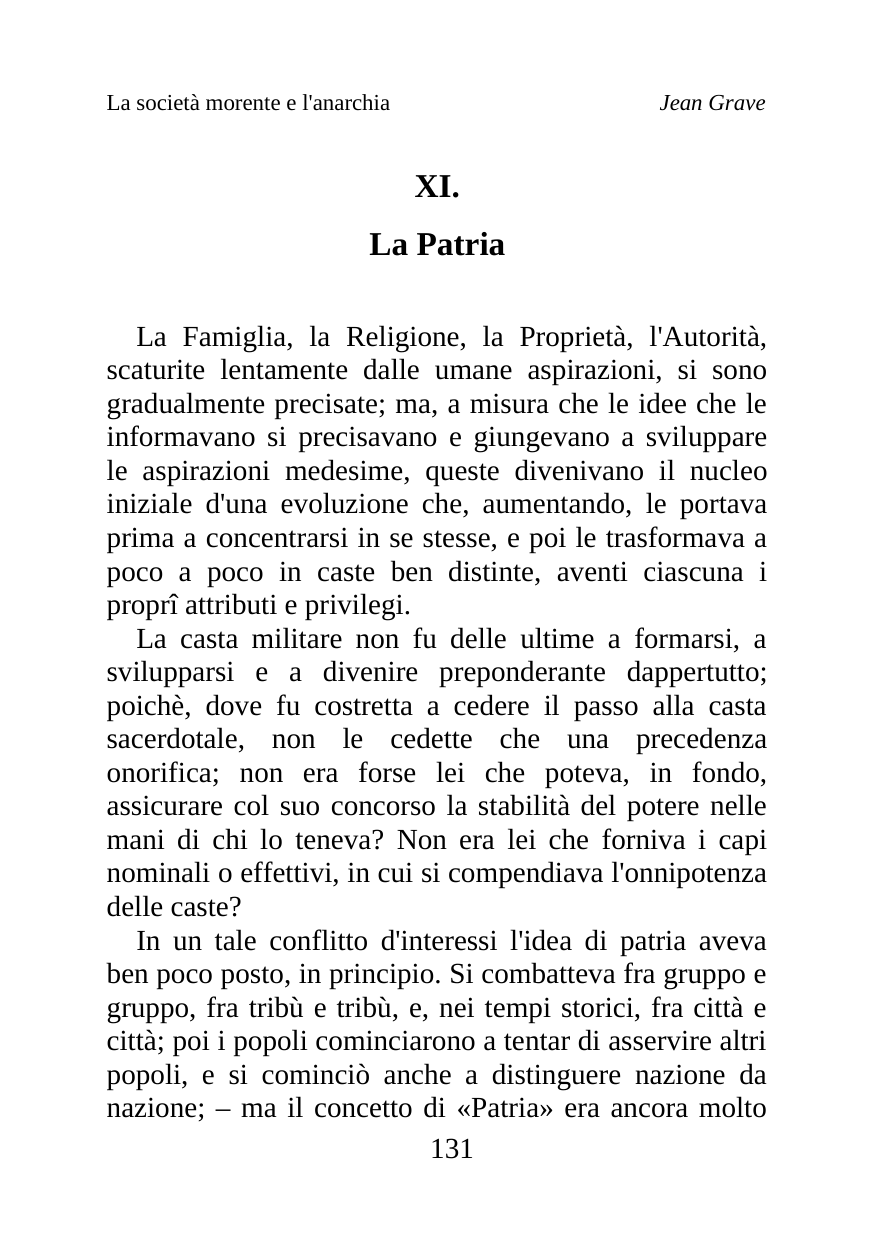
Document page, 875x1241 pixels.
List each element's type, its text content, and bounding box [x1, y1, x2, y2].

text La Famiglia, la Religione, la Proprietà, l'Autorità, scaturite lentamente dalle umane aspirazioni, si sono gradualmente precisate; ma, a misura che le idee che le informavano si precisavano e giungevano a sviluppare le aspirazioni medesime, queste divenivano il nucleo iniziale d'una evoluzione che, aumentando, le portava prima a concentrarsi in se stesse, e poi le trasformava a poco a poco in caste ben distinte, aventi ciascuna i proprî attributi e privilegi. [106, 319, 768, 621]
text La casta militare non fu delle ultime a formarsi, a svilupparsi e a divenire preponderante dappertutto; poichè, dove fu costretta a cedere il passo alla casta sacerdotale, non le cedette che una precedenza onorifica; non era forse lei che poteva, in fondo, assicurare col suo concorso la stabilità del potere nelle mani di chi lo teneva? Non era lei che forniva i capi nominali o effettivi, in cui si compendiava l'onnipotenza delle caste? [106, 621, 768, 923]
subtitle XI. La Patria [106, 166, 768, 262]
text In un tale conflitto d'interessi l'idea di patria aveva ben poco posto, in principio. Si combatteva fra gruppo e gruppo, fra tribù e tribù, e, nei tempi storici, fra città e città; poi i popoli cominciarono a tentar di asservire altri popoli, e si cominciò anche a distinguere nazione da nazione; – ma il concetto di «Patria» era ancora molto [106, 923, 768, 1124]
